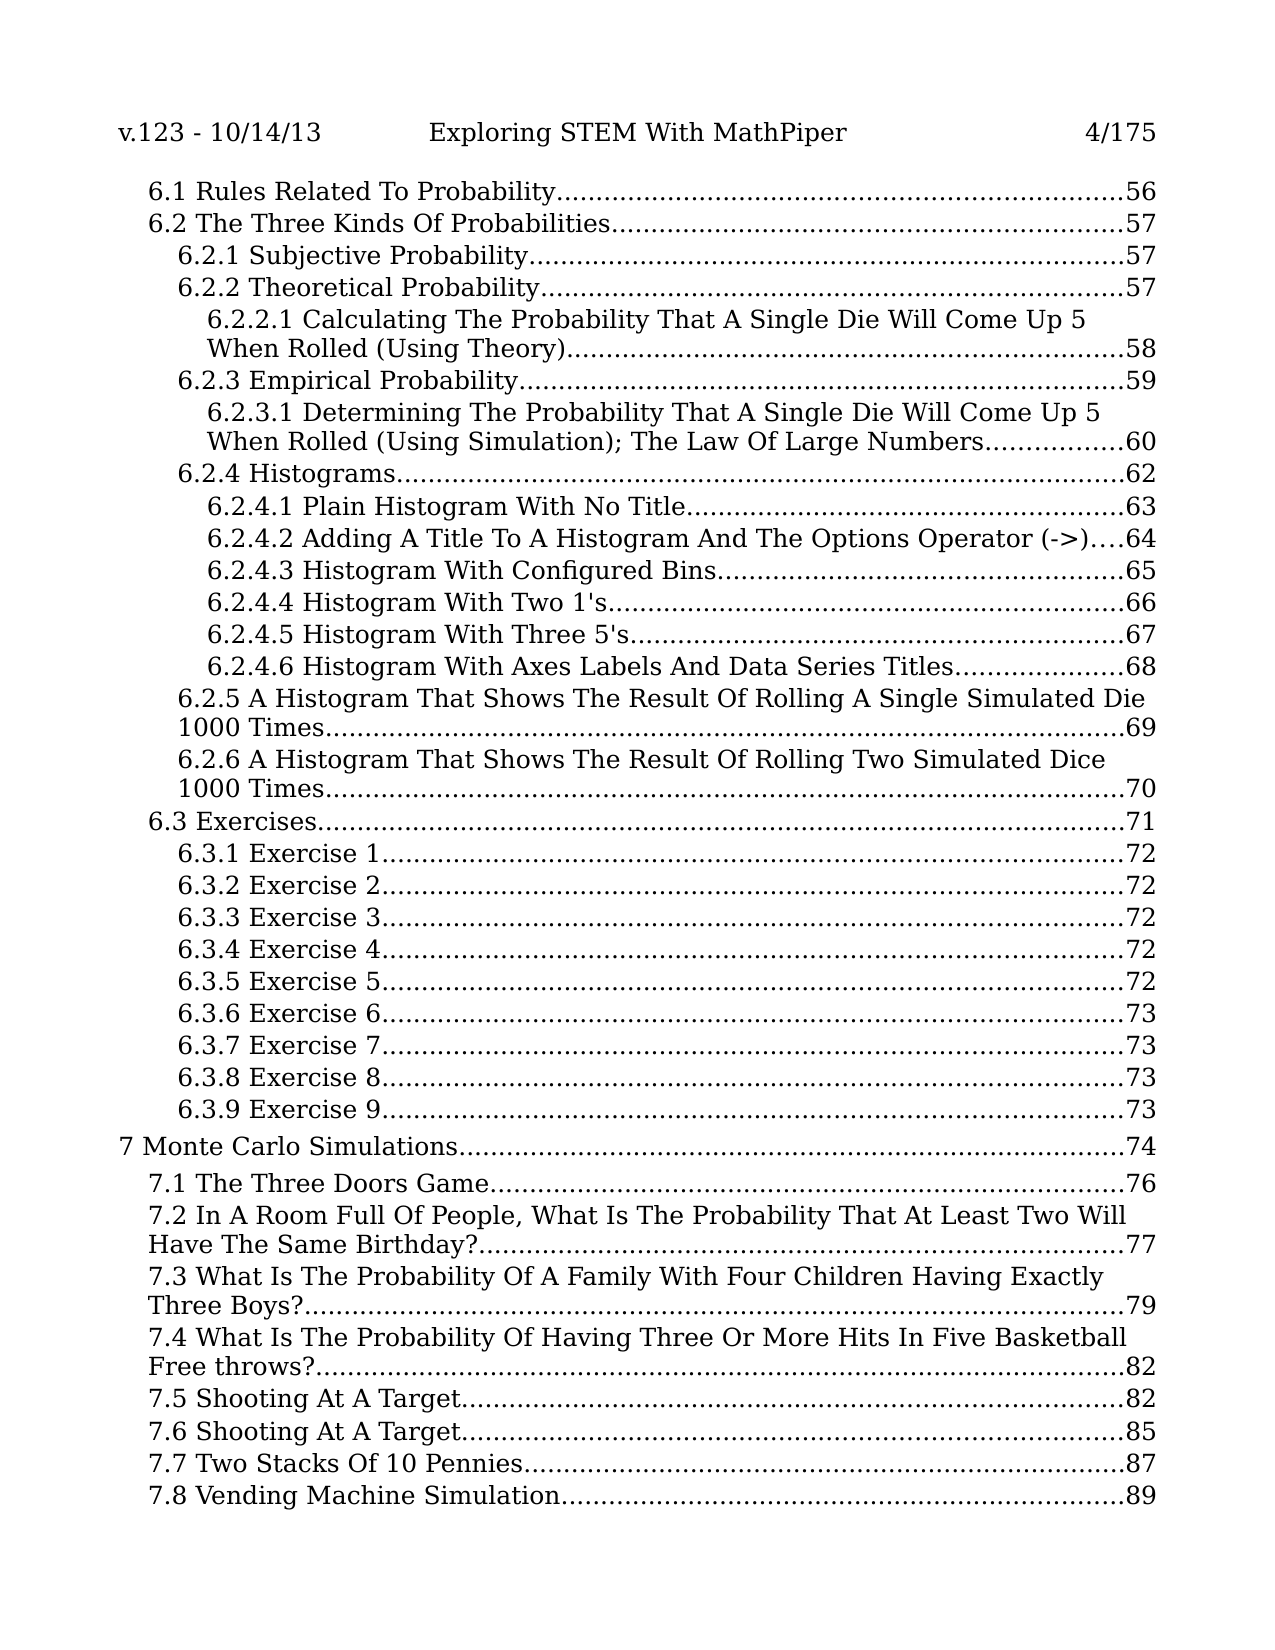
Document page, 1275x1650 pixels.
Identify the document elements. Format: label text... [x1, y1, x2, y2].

text 7.4 What Is The Probability Of Having Three Or More Hits In Five Basketball Free throws? 82 [148, 1323, 1157, 1382]
text 6.1 Rules Related To Probability 56 [148, 177, 1157, 206]
text 6.2.4.2 Adding A Title To A Histogram And The Options Operator (->) 64 [207, 524, 1157, 553]
text 7.6 Shooting At A Target 85 [148, 1417, 1157, 1446]
text 6.3.6 Exercise 6 73 [177, 999, 1157, 1028]
text 6.2.6 A Histogram That Shows The Result Of Rolling Two Simulated Dice 1000 Times 70 [177, 746, 1157, 804]
text 7.7 Two Stacks Of 10 Pennies 87 [148, 1449, 1157, 1478]
text 6.3.4 Exercise 4 72 [177, 935, 1157, 964]
text 6.3.3 Exercise 3 72 [177, 903, 1157, 932]
text 6.3 Exercises 71 [148, 807, 1157, 836]
text 7.1 The Three Doors Game 76 [148, 1169, 1157, 1198]
text 7.3 What Is The Probability Of A Family With Four Children Having Exactly Three Boys? 79 [148, 1262, 1157, 1321]
text 7.8 Vending Machine Simulation 89 [148, 1481, 1157, 1510]
text 6.2.3 Empirical Probability 59 [177, 366, 1157, 396]
text 7 Monte Carlo Simulations 74 [118, 1132, 1157, 1161]
text 6.2.2.1 Calculating The Probability That A Single Die Will Come Up 5 When Rolled (Using Theory) 58 [207, 305, 1157, 363]
text 6.2.4.3 Histogram With Configured Bins 65 [207, 556, 1157, 585]
text 6.3.2 Exercise 2 72 [177, 871, 1157, 900]
text 6.2.5 A Histogram That Shows The Result Of Rolling A Single Simulated Die 1000 Times 69 [177, 684, 1157, 743]
text 6.2.1 Subjective Probability 57 [177, 241, 1157, 270]
text 7.2 In A Room Full Of People, What Is The Probability That At Least Two Will Have The Same Birthday? 77 [148, 1201, 1157, 1259]
text 6.3.9 Exercise 9 73 [177, 1096, 1157, 1125]
text 6.2.2 Theoretical Probability 57 [177, 273, 1157, 302]
text 6.2.4.5 Histogram With Three 5's 67 [207, 620, 1157, 649]
text 6.2.4.4 Histogram With Two 1's 66 [207, 588, 1157, 617]
text 7.5 Shooting At A Target 82 [148, 1385, 1157, 1414]
text 6.3.7 Exercise 7 73 [177, 1031, 1157, 1061]
text 6.2.3.1 Determining The Probability That A Single Die Will Come Up 5 When Rolled (Using Simulation); The Law Of Large Numbers 60 [207, 398, 1157, 457]
text 6.2.4 Histograms 62 [177, 460, 1157, 489]
text 6.3.1 Exercise 1 72 [177, 839, 1157, 868]
text 6.3.8 Exercise 8 73 [177, 1063, 1157, 1093]
text 6.3.5 Exercise 5 72 [177, 967, 1157, 996]
text 6.2.4.6 Histogram With Axes Labels And Data Series Titles 68 [207, 652, 1157, 681]
text 6.2 The Three Kinds Of Probabilities 57 [148, 209, 1157, 238]
text 6.2.4.1 Plain Histogram With No Title 63 [207, 492, 1157, 521]
